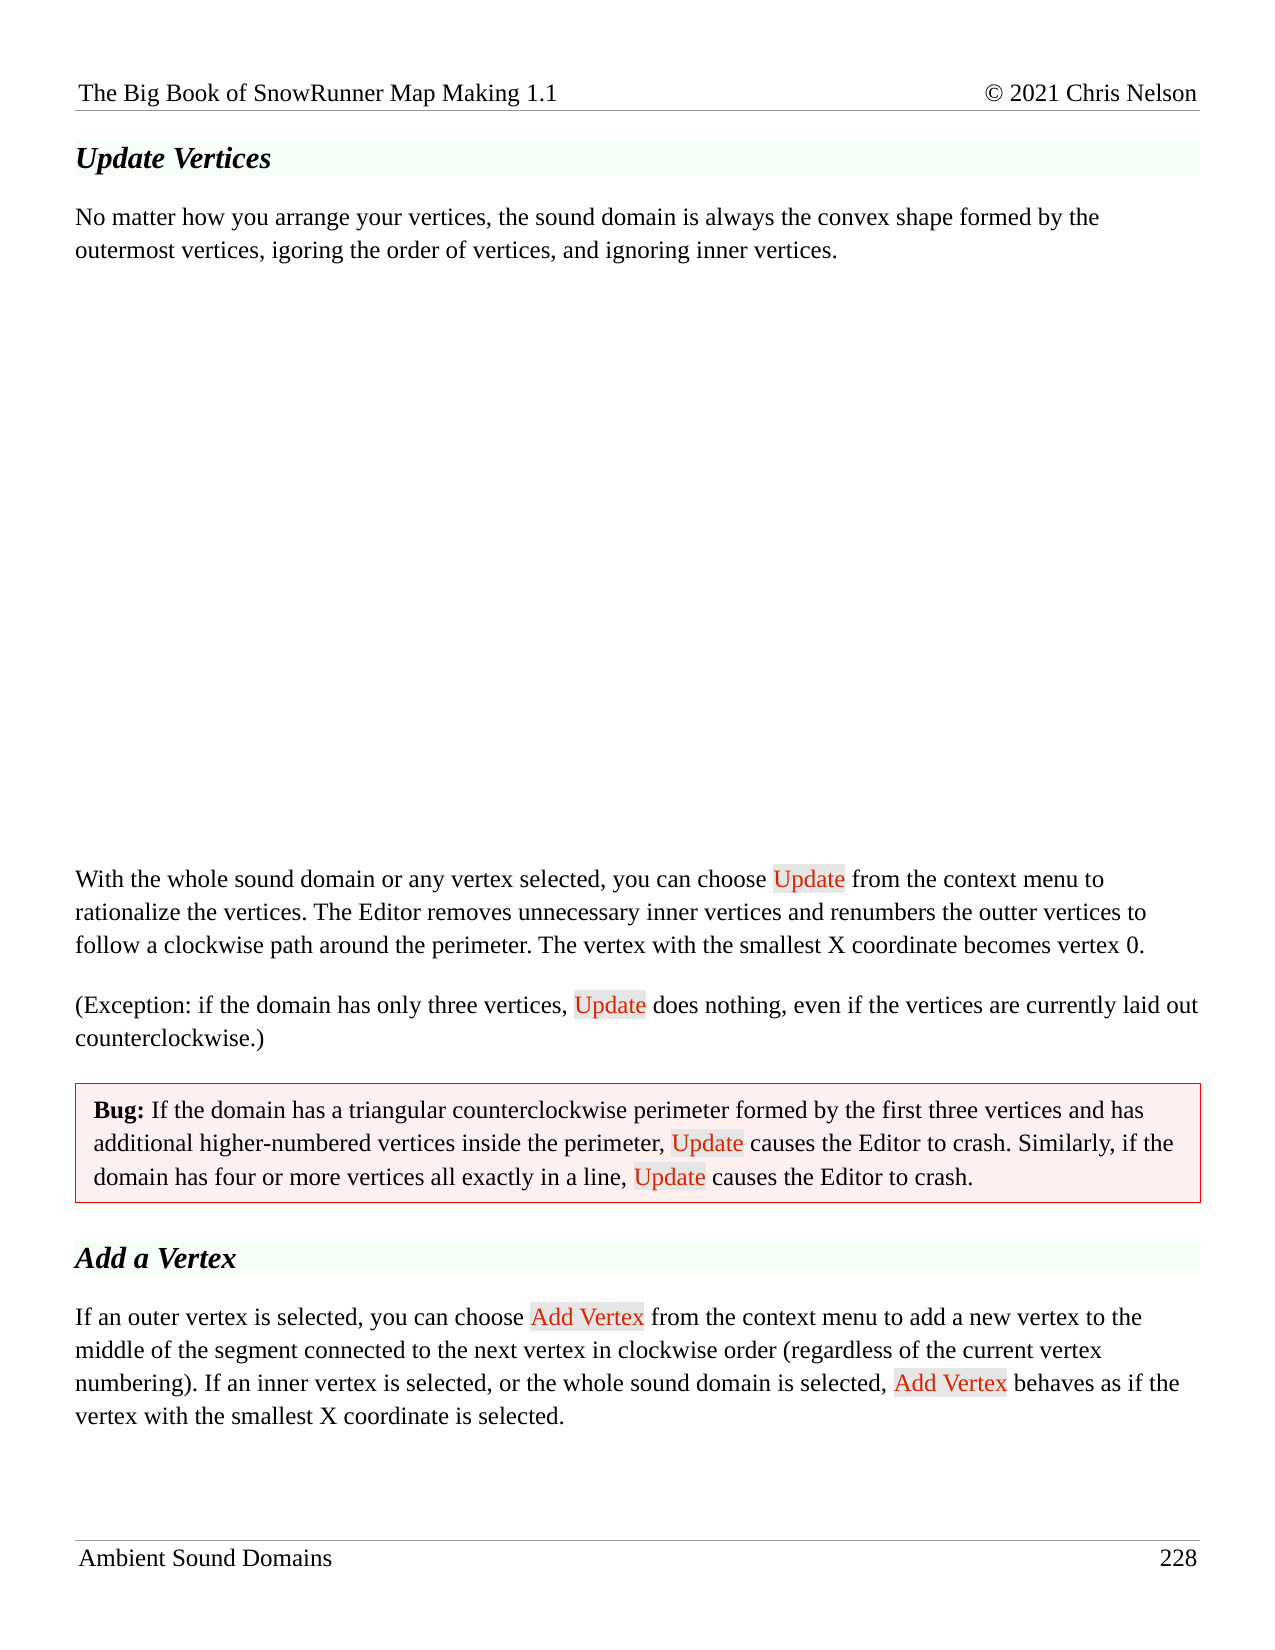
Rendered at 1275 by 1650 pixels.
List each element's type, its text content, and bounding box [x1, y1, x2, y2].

text No matter how you arrange your vertices, the sound domain is always the convex shape formed by the outermost vertices, igoring the order of vertices, and ignoring inner vertices. [75, 202, 1200, 264]
subtitle Add a Vertex [75, 1240, 1200, 1275]
text If an outer vertex is selected, you can choose Add Vertex from the context menu to add a new vertex to the middle of the segment connected to the next vertex in clockwise order (regardless of the current vertex numbering). If an inner vertex is selected, or the whole sound domain is selected, Add Vertex behaves as if the vertex with the smallest X coordinate is selected. [75, 1302, 1200, 1430]
text (Exception: if the domain has only three vertices, Update does nothing, even if the vertices are currently laid out counterclockwise.) [75, 990, 1200, 1052]
subtitle Update Vertices [75, 140, 1200, 175]
list If the domain has a triangular counterclockwise perimeter formed by the first three vertices and has additional higher-numbered vertices inside the perimeter, Update causes the Editor to crash. Similarly, if the domain has four or more vertices all exactly in a line, Update causes the Editor to crash. [76, 1084, 1200, 1202]
text With the whole sound domain or any vertex selected, you can choose Update from the context menu to rationalize the vertices. The Editor removes unnecessary inner vertices and renumbers the outter vertices to follow a clockwise path around the perimeter. The vertex with the smallest X coordinate becomes vertex 0. [75, 864, 1200, 959]
